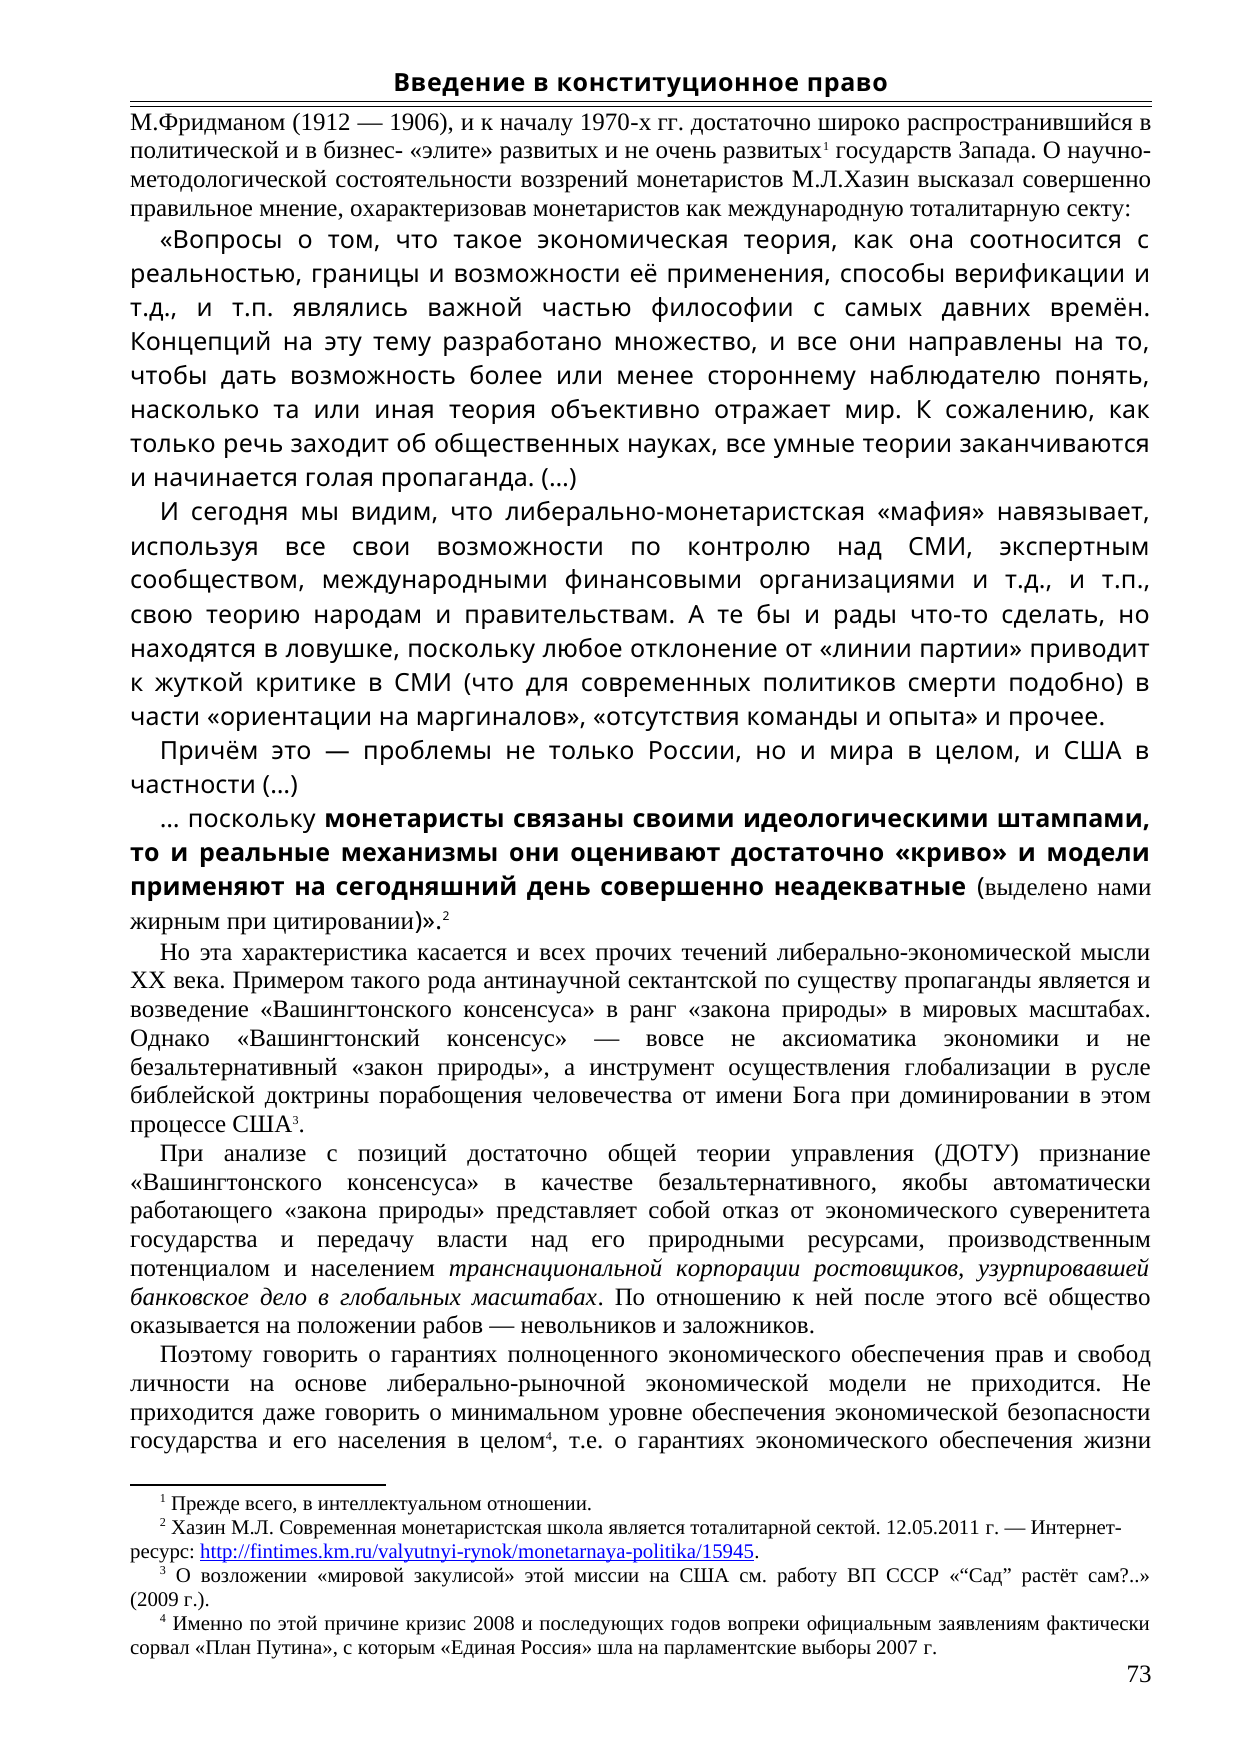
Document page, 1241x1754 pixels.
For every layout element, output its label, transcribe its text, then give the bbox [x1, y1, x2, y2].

text Поэтому говорить о гарантиях полноценного экономического обеспечения прав и свобод личности на основе либерально-рыночной экономической модели не приходится. Не приходится даже говорить о минимальном уровне обеспечения экономической безопасности государства и его населения в целом, т.е. о гарантиях экономического обеспечения жизни [130, 1339, 1152, 1454]
text Причём это — проблемы не только России, но и мира в целом, и США в частности (…) [130, 732, 1152, 801]
text При анализе с позиций достаточно общей теории управления (ДОТУ) признание «Вашингтонского консенсуса» в качестве безальтернативного, якобы автоматически работающего «закона природы» представляет собой отказ от экономического суверенитета государства и передачу власти над его природными ресурсами, производственным потенциалом и населением транснациональной корпорации ростовщиков, узурпировавшей банковское дело в глобальных масштабах. По отношению к ней после этого всё общество оказывается на положении рабов — невольников и заложников. [130, 1138, 1152, 1339]
text «Вопросы о том, что такое экономическая теория, как она соотносится с реальностью, границы и возможности её применения, способы верификации и т.д., и т.п. являлись важной частью философии с самых давних времён. Концепций на эту тему разработано множество, и все они направлены на то, чтобы дать возможность более или менее стороннему наблюдателю понять, насколько та или иная теория объективно отражает мир. К сожалению, как только речь заходит об общественных науках, все умные теории заканчиваются и начинается голая пропаганда. (…) [130, 222, 1152, 494]
text М.Фридманом (1912 — 1906), и к началу 1970‑х гг. достаточно широко распространившийся в политической и в бизнес- «элите» развитых и не очень развитых государств Запада. О научно-методологической состоятельности воззрений монетаристов М.Л.Хазин высказал совершенно правильное мнение, охарактеризовав монетаристов как международную тоталитарную секту: [130, 107, 1152, 222]
text И сегодня мы видим, что либерально-монетаристская «мафия» навязывает, используя все свои возможности по контролю над СМИ, экспертным сообществом, международными финансовыми организациями и т.д., и т.п., свою теорию народам и правительствам. А те бы и рады что-то сделать, но находятся в ловушке, поскольку любое отклонение от «линии партии» приводит к жуткой критике в СМИ (что для современных политиков смерти подобно) в части «ориентации на маргиналов», «отсутствия команды и опыта» и прочее. [130, 494, 1152, 732]
text Но эта характеристика касается и всех прочих течений либерально-экономической мысли ХХ века. Примером такого рода антинаучной сектантской по существу пропаганды является и возведение «Вашингтонского консенсуса» в ранг «закона природы» в мировых масштабах. Однако «Вашингтонский консенсус» — вовсе не аксиоматика экономики и не безальтернативный «закон природы», а инструмент осуществления глобализации в русле библейской доктрины порабощения человечества от имени Бога при доминировании в этом процессе США. [130, 937, 1152, 1138]
text Хазин М.Л. Современная монетаристская школа является тоталитарной сектой. 12.05.2011 г. — Интернет-ресурс: http://fintimes.km.ru/valyutnyi-rynok/monetarnaya-politika/15945. [130, 1515, 1152, 1563]
text Прежде всего, в интеллектуальном отношении. [130, 1491, 1152, 1515]
text … поскольку монетаристы связаны своими идеологическими штампами, то и реальные механизмы они оценивают достаточно «криво» и модели применяют на сегодняшний день совершенно неадекватные (выделено нами жирным при цитировании)». [130, 801, 1152, 937]
text О возложении «мировой закулисой» этой миссии на США см. работу ВП СССР «“Сад” растёт сам?..» (2009 г.). [130, 1563, 1152, 1611]
text Именно по этой причине кризис 2008 и последующих годов вопреки официальным заявлениям фактически сорвал «План Путина», с которым «Единая Россия» шла на парламентские выборы 2007 г. [130, 1611, 1152, 1659]
